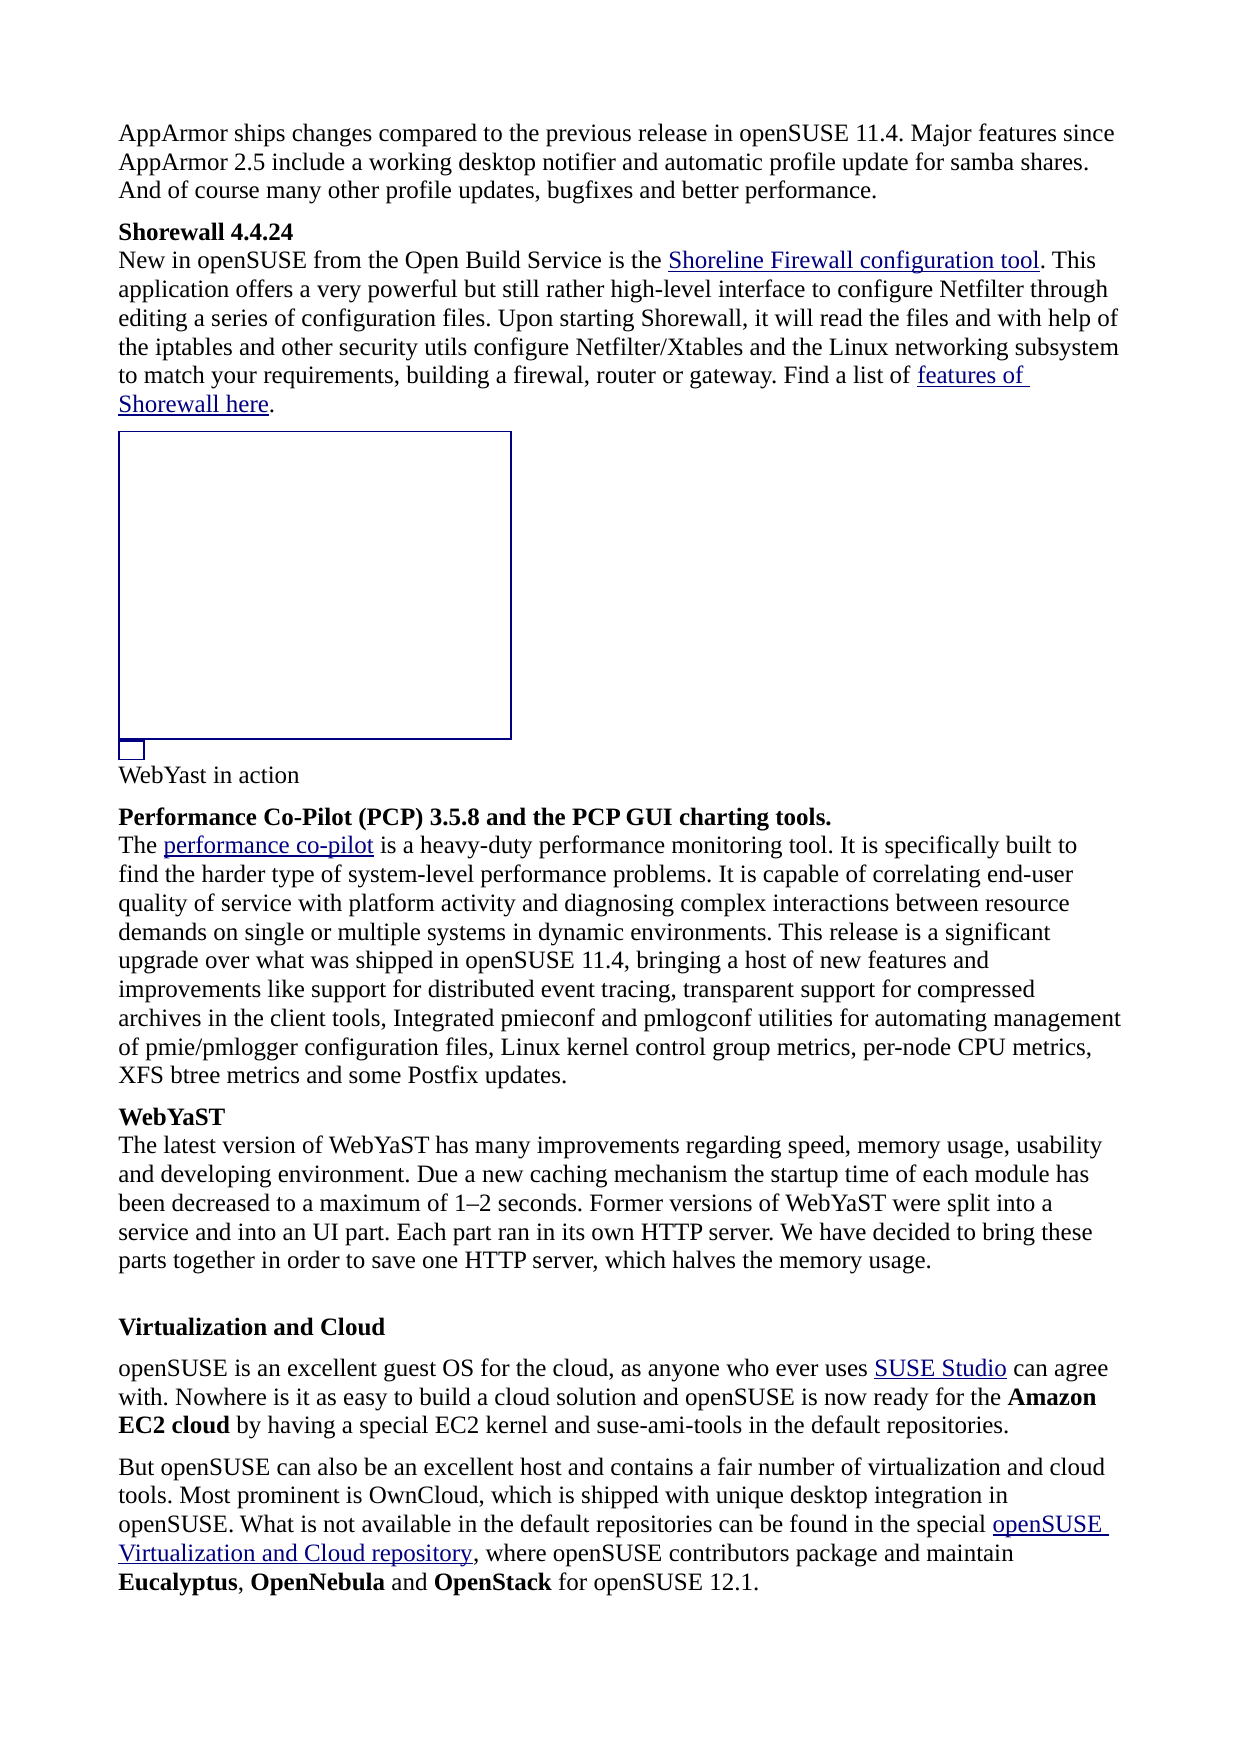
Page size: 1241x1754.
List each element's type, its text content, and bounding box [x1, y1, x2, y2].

text Shorewall 4.4.24 New in openSUSE from the Open Build Service is the Shoreline Firewall configuration tool. This application offers a very powerful but still rather high-level interface to configure Netfilter through editing a series of configuration files. Upon starting Shorewall, it will read the files and with help of the iptables and other security utils configure Netfilter/Xtables and the Linux networking subsystem to match your requirements, building a firewal, router or gateway. Find a list of features of Shorewall here. [118, 217, 1122, 418]
text WebYast in action [118, 760, 1122, 789]
subtitle Virtualization and Cloud [118, 1312, 1122, 1340]
text But openSUSE can also be an excellent host and contains a fair number of virtualization and cloud tools. Most prominent is OwnCloud, which is shipped with unique desktop integration in openSUSE. What is not available in the default repositories can be found in the special openSUSE Virtualization and Cloud repository, where openSUSE contributors package and maintain Eucalyptus, OpenNebula and OpenStack for openSUSE 12.1. [118, 1452, 1122, 1595]
text openSUSE is an excellent guest OS for the cloud, as anyone who ever uses SUSE Studio can agree with. Nowhere is it as easy to build a cloud solution and openSUSE is now ready for the Amazon EC2 cloud by having a special EC2 kernel and suse-ami-tools in the default repositories. [118, 1353, 1122, 1439]
text Performance Co-Pilot (PCP) 3.5.8 and the PCP GUI charting tools. The performance co-pilot is a heavy-duty performance monitoring tool. It is specifically built to find the harder type of system-level performance problems. It is capable of correlating end-user quality of service with platform activity and diagnosing complex interactions between resource demands on single or multiple systems in dynamic environments. This release is a significant upgrade over what was shipped in openSUSE 11.4, bringing a host of new features and improvements like support for distributed event tracing, transparent support for compressed archives in the client tools, Integrated pmieconf and pmlogconf utilities for automating management of pmie/pmlogger configuration files, Linux kernel control group metrics, per-node CPU metrics, XFS btree metrics and some Postfix updates. [118, 802, 1122, 1089]
text AppArmor ships changes compared to the previous release in openSUSE 11.4. Major features since AppArmor 2.5 include a working desktop notifier and automatic profile update for samba shares. And of course many other profile updates, bugfixes and better performance. [118, 118, 1122, 204]
text WebYaST The latest version of WebYaST has many improvements regarding speed, memory usage, usability and developing environment. Due a new caching mechanism the startup time of each module has been decreased to a maximum of 1–2 seconds. Former versions of WebYaST were split into a service and into an UI part. Each part ran in its own HTTP server. We have decided to bring these parts together in order to save one HTTP server, which halves the memory usage. [118, 1102, 1122, 1274]
